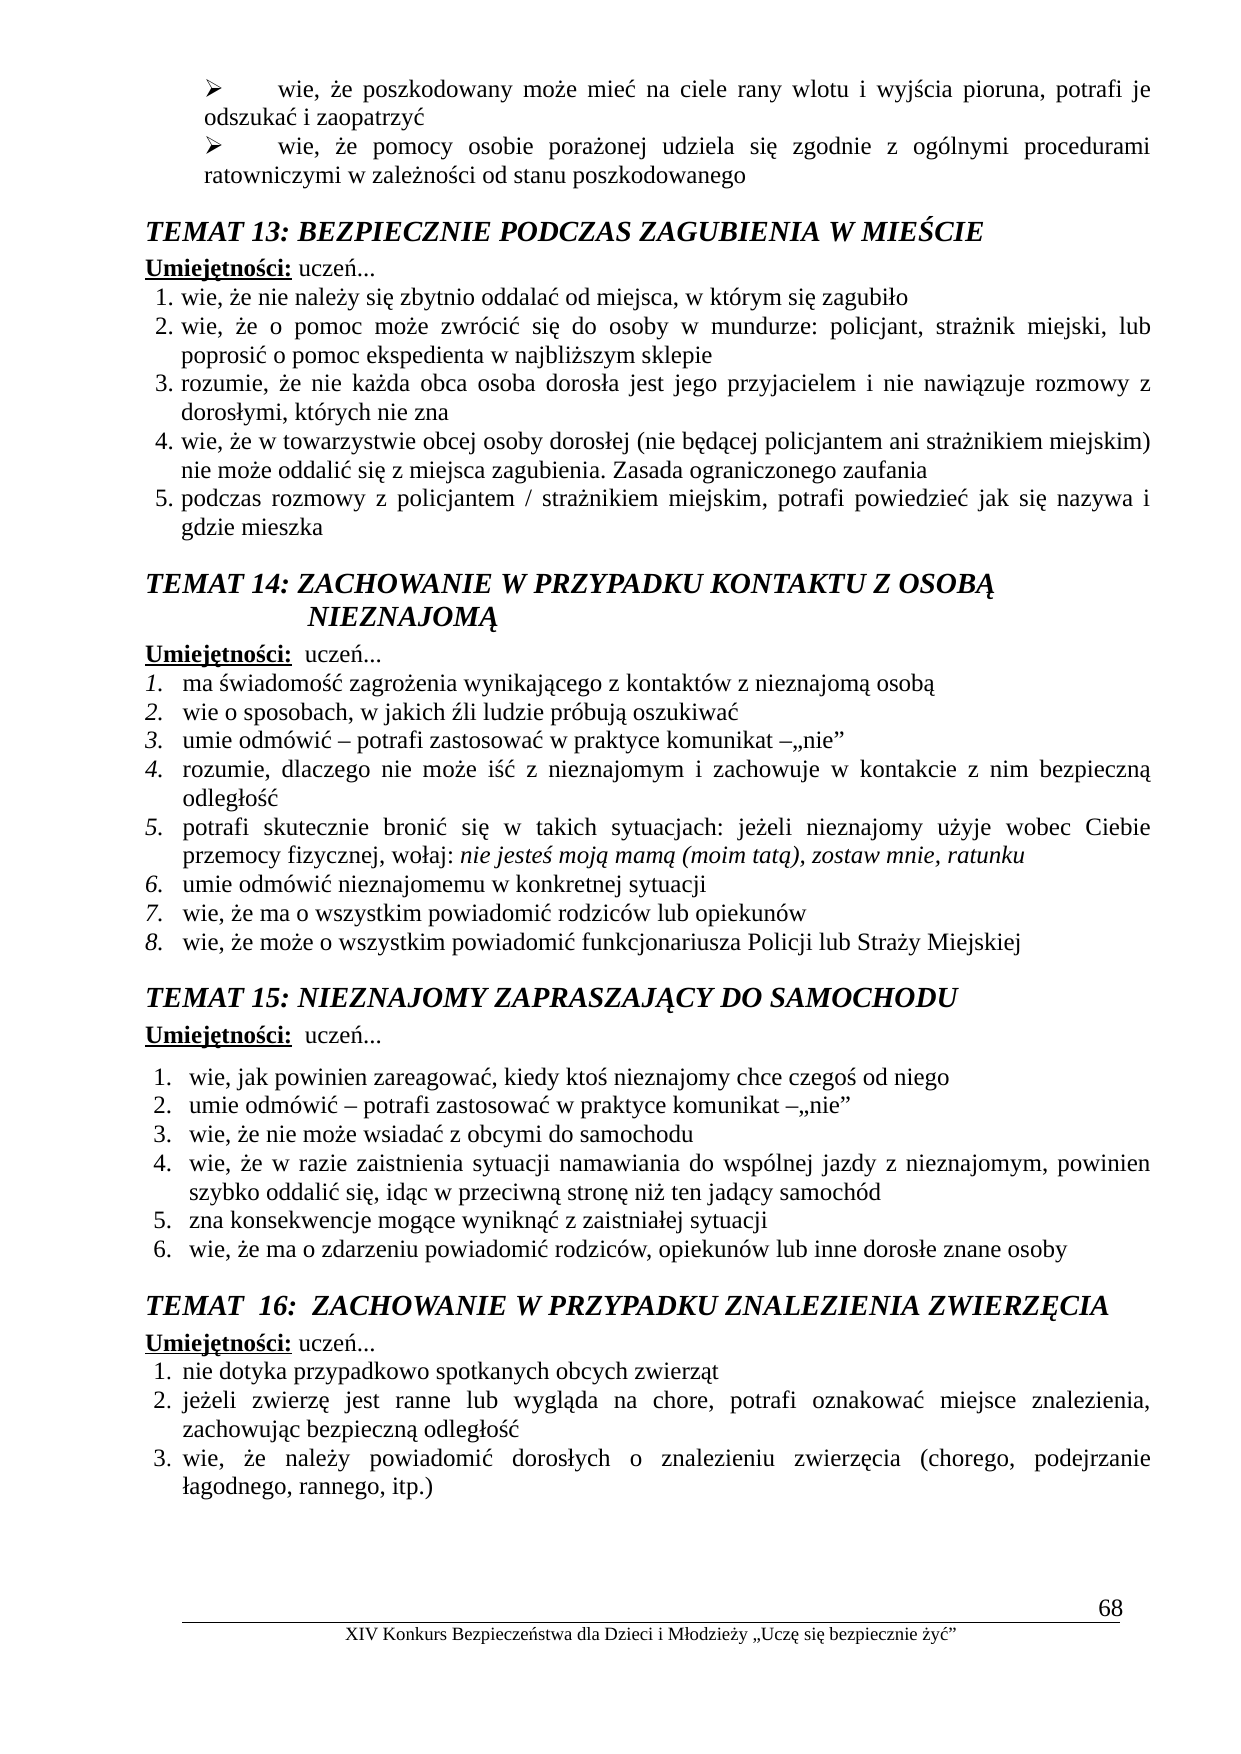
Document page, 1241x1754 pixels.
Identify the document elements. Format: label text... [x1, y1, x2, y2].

list wie, że w towarzystwie obcej osoby dorosłej (nie będącej policjantem ani strażnikiem miejskim) nie może oddalić się z miejsca zagubienia. Zasada ograniczonego zaufania [155, 426, 1152, 483]
list jeżeli zwierzę jest ranne lub wygląda na chore, potrafi oznakować miejsce znalezienia, zachowując bezpieczną odległość [153, 1385, 1152, 1443]
subtitle TEMAT 13: BEZPIECZNIE PODCZAS ZAGUBIENIA W MIEŚCIE [145, 214, 1152, 247]
list wie, że ma o zdarzeniu powiadomić rodziców, opiekunów lub inne dorosłe znane osoby [153, 1234, 1152, 1263]
list wie, że ma o wszystkim powiadomić rodziców lub opiekunów [145, 898, 1152, 927]
list wie, że pomocy osobie porażonej udziela się zgodnie z ogólnymi procedurami ratowniczymi w zależności od stanu poszkodowanego [204, 131, 1152, 189]
list wie, że w razie zaistnienia sytuacji namawiania do wspólnej jazdy z nieznajomym, powinien szybko oddalić się, idąc w przeciwną stronę niż ten jadący samochód [153, 1148, 1152, 1205]
list umie odmówić nieznajomemu w konkretnej sytuacji [145, 869, 1152, 898]
list wie, że poszkodowany może mieć na ciele rany wlotu i wyjścia pioruna, potrafi je odszukać i zaopatrzyć [204, 74, 1152, 131]
list podczas rozmowy z policjantem / strażnikiem miejskim, potrafi powiedzieć jak się nazywa i gdzie mieszka [155, 483, 1152, 541]
list wie, jak powinien zareagować, kiedy ktoś nieznajomy chce czegoś od niego [153, 1062, 1152, 1090]
list nie dotyka przypadkowo spotkanych obcych zwierząt [153, 1356, 1152, 1385]
list wie, że nie może wsiadać z obcymi do samochodu [153, 1119, 1152, 1148]
text Umiejętności: uczeń... [145, 253, 1152, 282]
subtitle TEMAT 14: ZACHOWANIE W PRZYPADKU KONTAKTU Z OSOBĄ NIEZNAJOMĄ [145, 566, 1152, 633]
text Umiejętności: uczeń... [145, 1020, 1152, 1049]
list potrafi skutecznie bronić się w takich sytuacjach: jeżeli nieznajomy użyje wobec Ciebie przemocy fizycznej, wołaj: nie jesteś moją mamą (moim tatą), zostaw mnie, ratunku [145, 812, 1152, 869]
subtitle TEMAT 15: NIEZNAJOMY ZAPRASZAJĄCY DO SAMOCHODU [145, 981, 1152, 1014]
text Umiejętności: uczeń... [145, 1328, 1152, 1356]
list zna konsekwencje mogące wyniknąć z zaistniałej sytuacji [153, 1205, 1152, 1234]
text Umiejętności: uczeń... [145, 639, 1152, 668]
list rozumie, że nie każda obca osoba dorosła jest jego przyjacielem i nie nawiązuje rozmowy z dorosłymi, których nie zna [155, 368, 1152, 426]
list wie, że może o wszystkim powiadomić funkcjonariusza Policji lub Straży Miejskiej [145, 927, 1152, 956]
list umie odmówić – potrafi zastosować w praktyce komunikat –„nie” [145, 726, 1152, 754]
list wie o sposobach, w jakich źli ludzie próbują oszukiwać [145, 697, 1152, 726]
list rozumie, dlaczego nie może iść z nieznajomym i zachowuje w kontakcie z nim bezpieczną odległość [145, 754, 1152, 812]
list ma świadomość zagrożenia wynikającego z kontaktów z nieznajomą osobą [145, 668, 1152, 697]
list wie, że należy powiadomić dorosłych o znalezieniu zwierzęcia (chorego, podejrzanie łagodnego, rannego, itp.) [153, 1443, 1152, 1500]
subtitle TEMAT 16: ZACHOWANIE W PRZYPADKU ZNALEZIENIA ZWIERZĘCIA [145, 1288, 1152, 1321]
list wie, że o pomoc może zwrócić się do osoby w mundurze: policjant, strażnik miejski, lub poprosić o pomoc ekspedienta w najbliższym sklepie [155, 311, 1152, 368]
list wie, że nie należy się zbytnio oddalać od miejsca, w którym się zagubiło [155, 282, 1152, 311]
list umie odmówić – potrafi zastosować w praktyce komunikat –„nie” [153, 1090, 1152, 1119]
